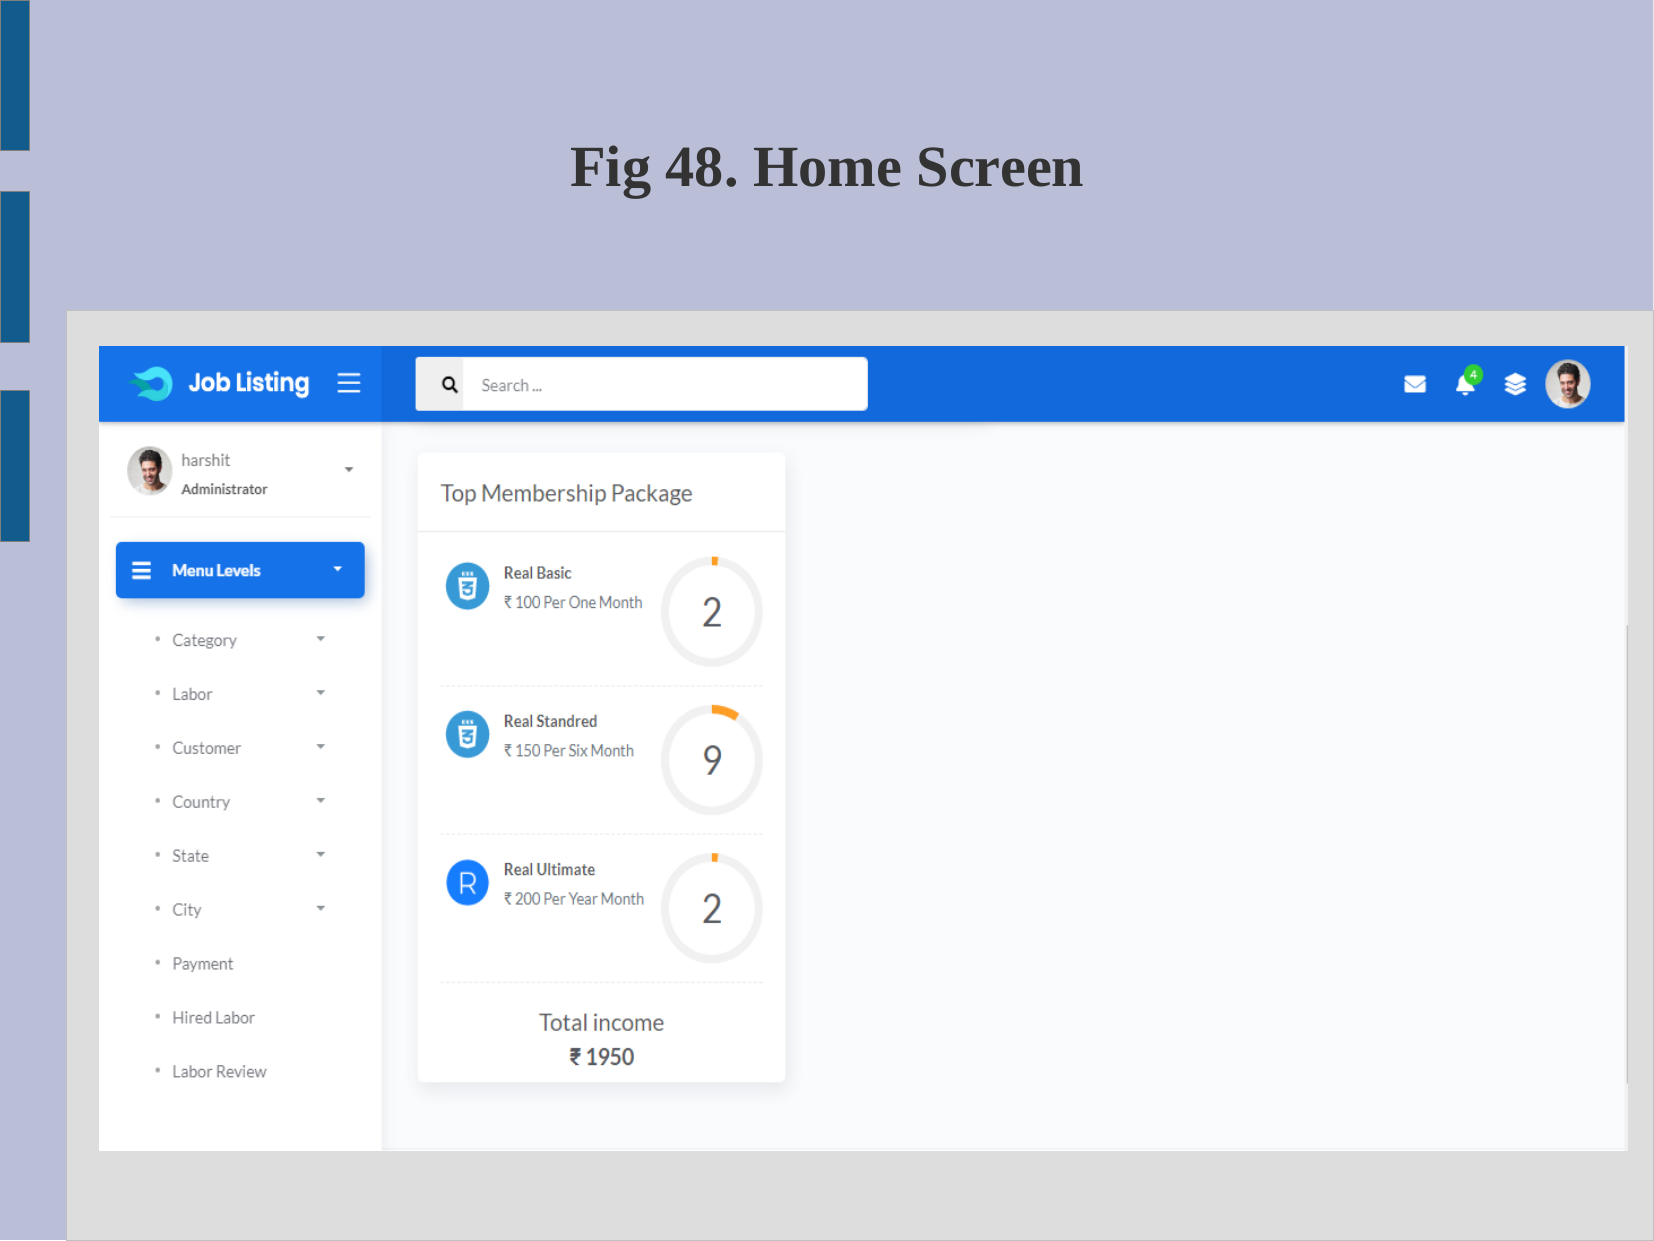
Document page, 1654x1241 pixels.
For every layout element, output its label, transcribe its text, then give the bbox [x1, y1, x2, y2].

title Fig 48. Home Screen [121, 62, 1534, 271]
picture [99, 346, 1628, 1151]
